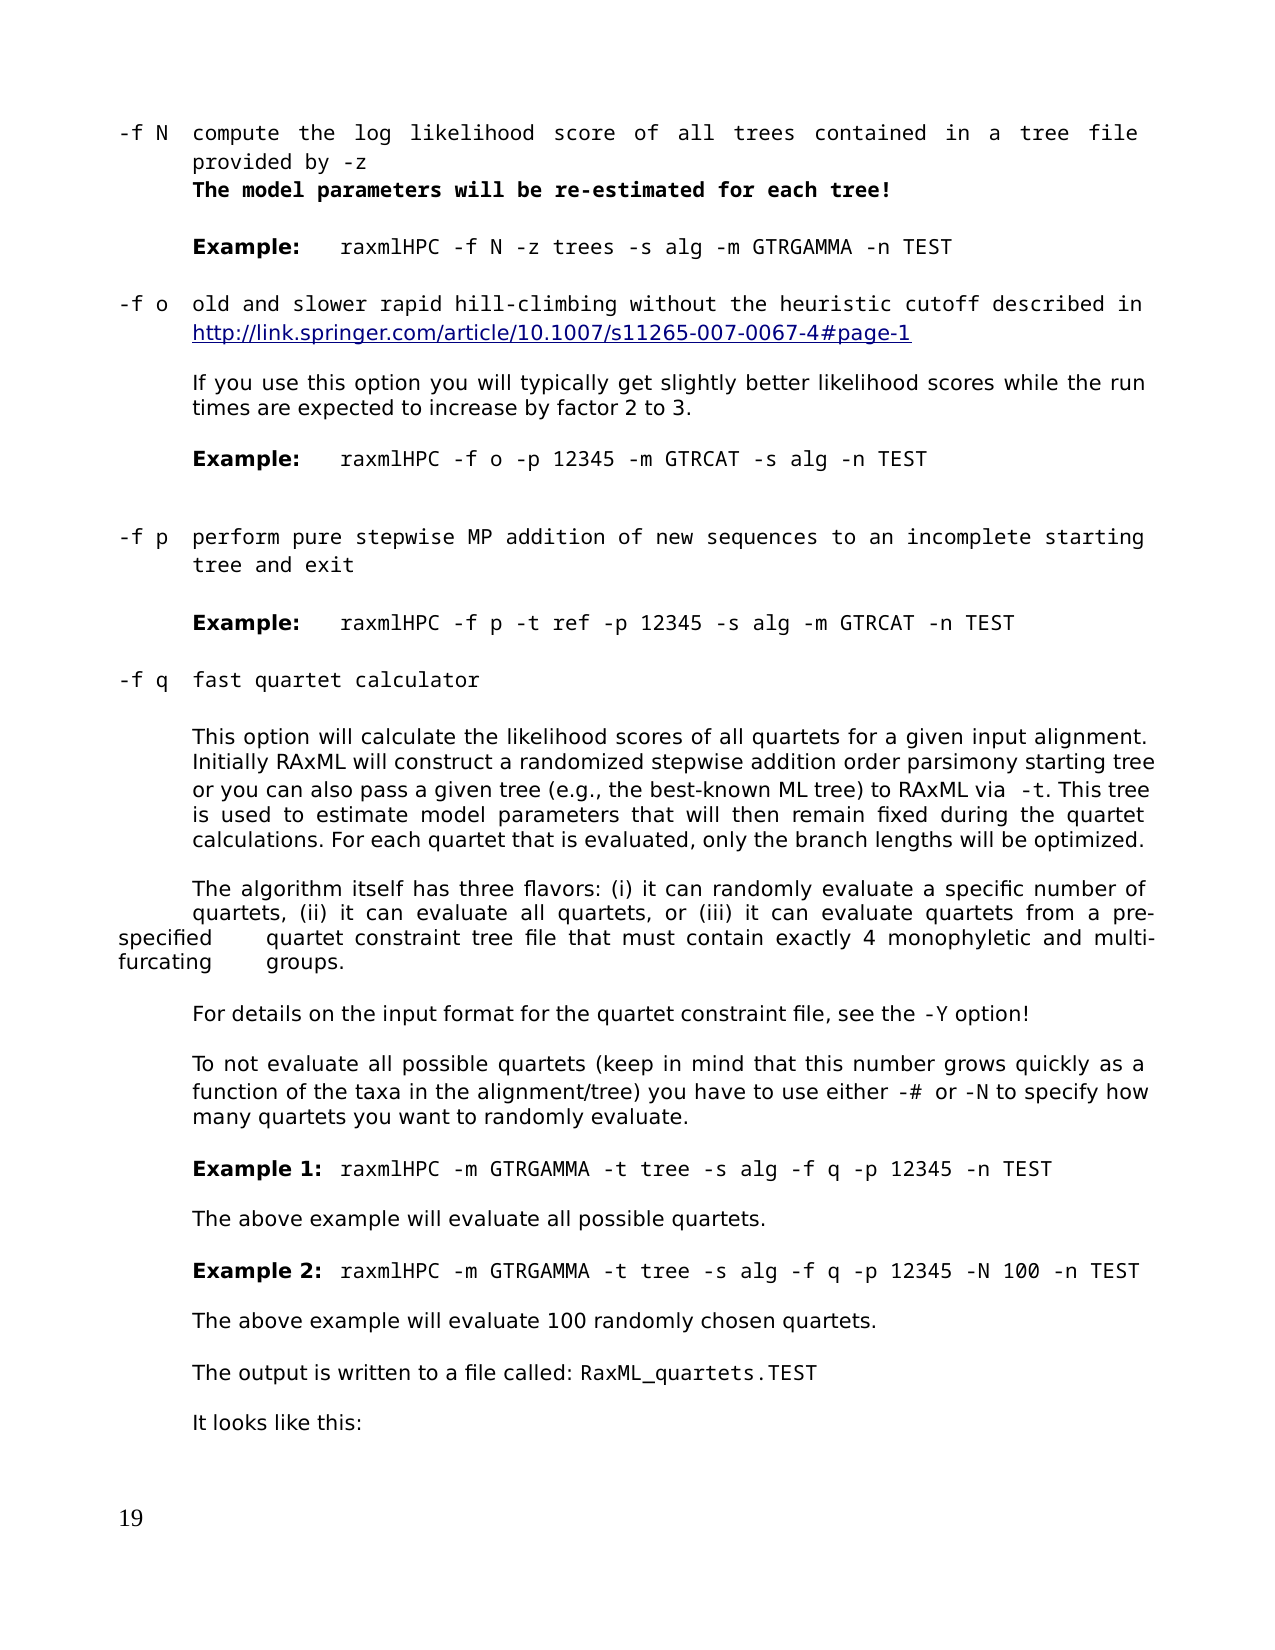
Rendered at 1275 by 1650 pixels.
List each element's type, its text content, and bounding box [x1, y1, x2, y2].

text Example: raxmlHPC -f o -p 12345 -m GTRCAT -s alg -n TEST [118, 444, 1157, 473]
text http://link.springer.com/article/10.1007/s11265-007-0067-4#page-1 [118, 318, 1157, 346]
text Example: raxmlHPC -f N -z trees -s alg -m GTRGAMMA -n TEST [118, 232, 1157, 261]
text Example: raxmlHPC -f p -t ref -p 12345 -s alg -m GTRCAT -n TEST [118, 607, 1157, 636]
text It looks like this: [118, 1411, 1157, 1436]
text The output is written to a file called: RaxML_quartets.TEST [118, 1358, 1157, 1387]
text The model parameters will be re-estimated for each tree! [118, 175, 1157, 204]
text -f p perform pure stepwise MP addition of new sequences to an incomplete starting tree and exit [118, 522, 1157, 579]
text The algorithm itself has three flavors: (i) it can randomly evaluate a specific number of quartets, (ii) it can evaluate all quartets, or (iii) it can evaluate quartets from a pre-specified quartet constraint tree file that must contain exactly 4 monophyletic and multi-furcating groups. [118, 877, 1157, 974]
text For details on the input format for the quartet constraint file, see the -Y option! [118, 999, 1157, 1028]
text -f N compute the log likelihood score of all trees contained in a tree file provided by -z [118, 118, 1157, 175]
text The above example will evaluate 100 randomly chosen quartets. [118, 1309, 1157, 1333]
text Example 1: raxmlHPC -m GTRGAMMA -t tree -s alg -f q -p 12345 -n TEST [118, 1154, 1157, 1183]
text -f o old and slower rapid hill-climbing without the heuristic cutoff described in [118, 289, 1157, 318]
text To not evaluate all possible quartets (keep in mind that this number grows quickly as a function of the taxa in the alignment/tree) you have to use either -# or -N to specify how many quartets you want to randomly evaluate. [118, 1052, 1157, 1129]
text The above example will evaluate all possible quartets. [118, 1207, 1157, 1232]
text -f q fast quartet calculator [118, 664, 1157, 693]
text If you use this option you will typically get slightly better likelihood scores while the run times are expected to increase by factor 2 to 3. [118, 371, 1157, 420]
text Example 2: raxmlHPC -m GTRGAMMA -t tree -s alg -f q -p 12345 -N 100 -n TEST [118, 1256, 1157, 1284]
text This option will calculate the likelihood scores of all quartets for a given input alignment. Initially RAxML will construct a randomized stepwise addition order parsimony starting tree or you can also pass a given tree (e.g., the best-known ML tree) to RAxML via -t. This tree is used to estimate model parameters that will then remain fixed during the quartet calculations. For each quartet that is evaluated, only the branch lengths will be optimized. [118, 722, 1157, 852]
